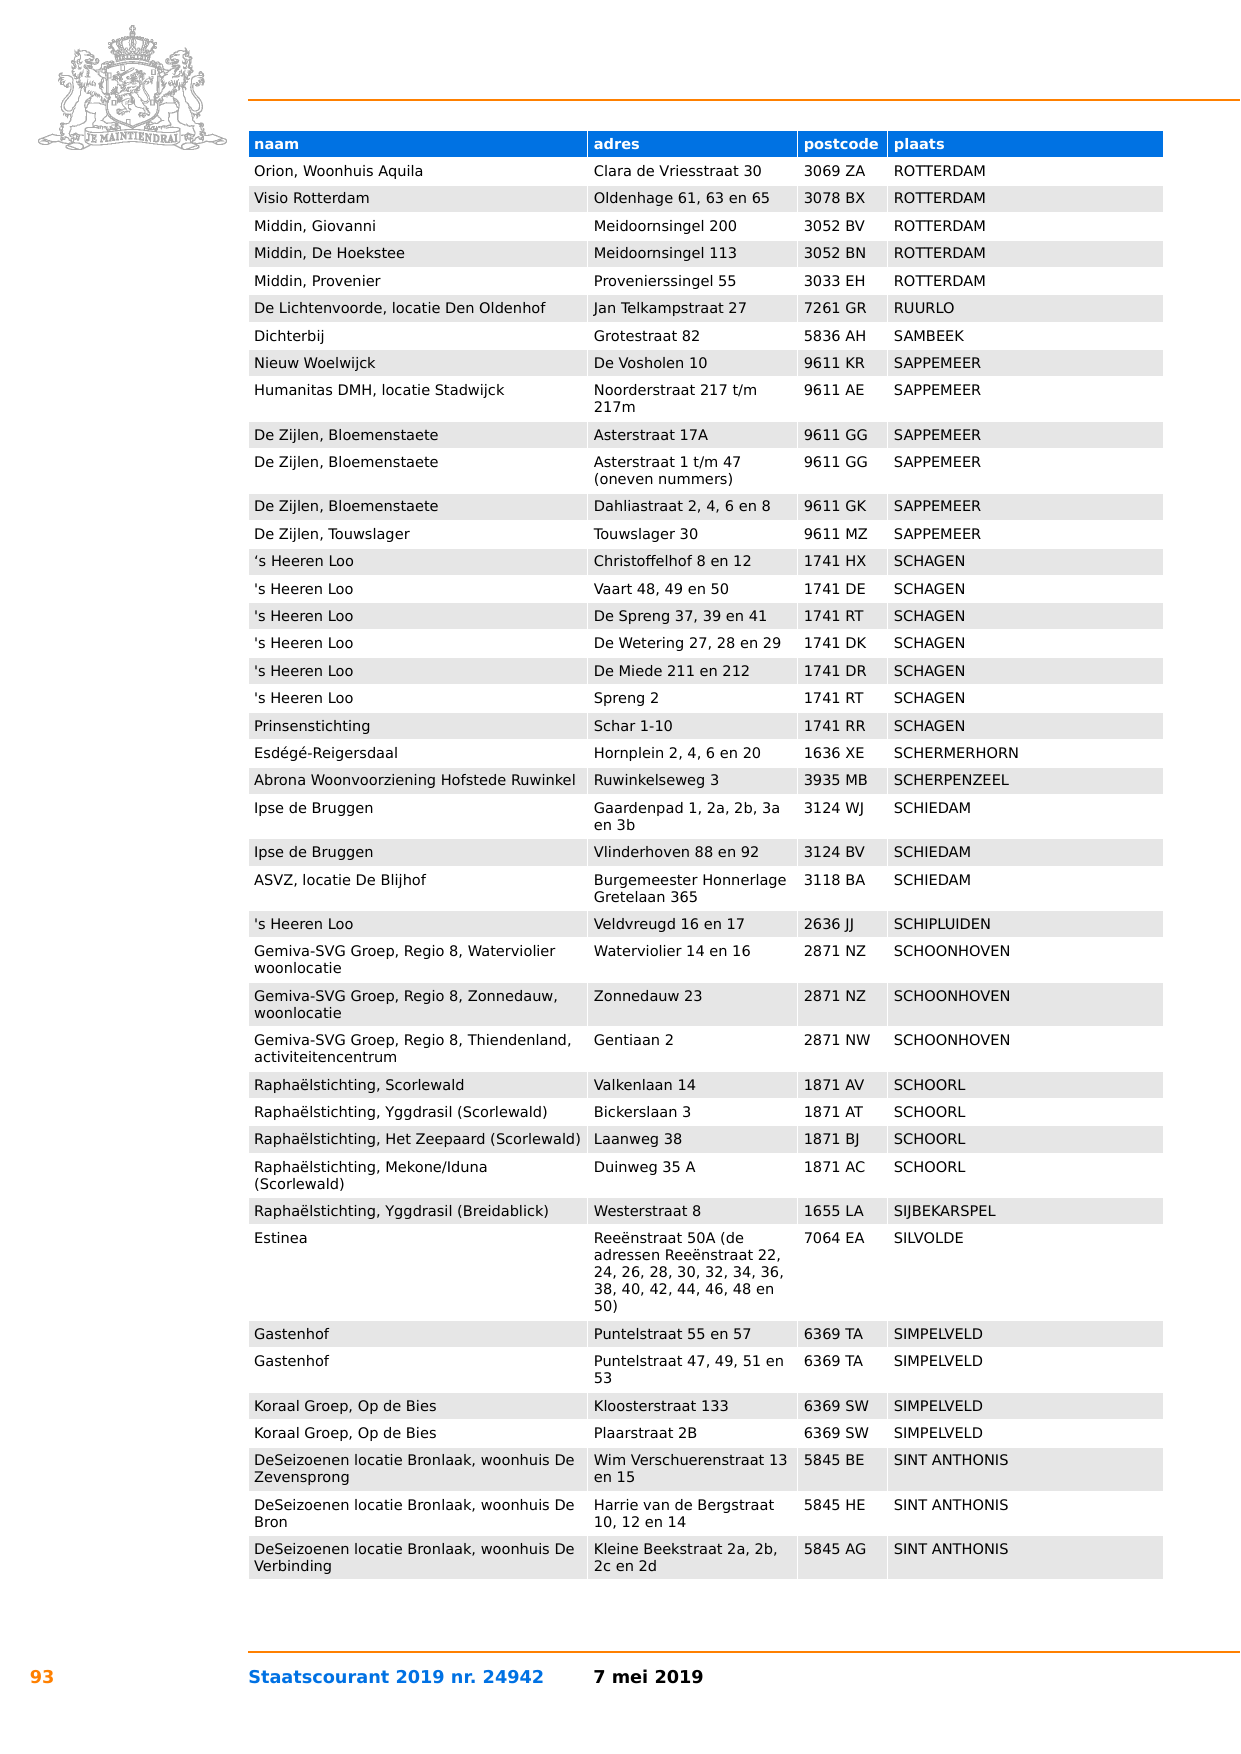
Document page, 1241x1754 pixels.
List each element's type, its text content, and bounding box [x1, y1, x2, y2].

table_cell Dichterbij [249, 323, 587, 349]
table_cell Vlinderhoven 88 en 92 [588, 839, 797, 866]
table_cell 1655 LA [798, 1198, 887, 1224]
table_cell 1871 AC [798, 1154, 887, 1197]
table_cell SIMPELVELD [888, 1321, 1163, 1347]
table_cell ROTTERDAM [888, 186, 1163, 212]
table_cell Grotestraat 82 [588, 323, 797, 349]
table_cell De Lichtenvoorde, locatie Den Oldenhof [249, 295, 587, 322]
table_cell De Vosholen 10 [588, 350, 797, 376]
table_cell ASVZ, locatie De Blijhof [249, 867, 587, 910]
table_cell 1741 RR [798, 713, 887, 739]
table_cell 6369 TA [798, 1348, 887, 1392]
table_cell SCHOORL [888, 1072, 1163, 1098]
table_cell 9611 MZ [798, 521, 887, 547]
table_cell SCHOORL [888, 1154, 1163, 1197]
table_cell Noorderstraat 217 t/m 217m [588, 378, 797, 421]
table_cell 3033 EH [798, 268, 887, 294]
table_cell Ipse de Bruggen [249, 795, 587, 838]
table_cell 9611 GG [798, 422, 887, 448]
table_cell Humanitas DMH, locatie Stadwijck [249, 378, 587, 421]
table_cell De Wetering 27, 28 en 29 [588, 631, 797, 657]
table_cell Vaart 48, 49 en 50 [588, 576, 797, 602]
table_cell Raphaëlstichting, Het Zeepaard (Scorlewald) [249, 1126, 587, 1153]
table_cell ‘s Heeren Loo [249, 549, 587, 575]
table_cell Burgemeester Honnerlage Gretelaan 365 [588, 867, 797, 910]
table_header postcode [798, 131, 887, 157]
table_cell Asterstraat 1 t/m 47 (oneven nummers) [588, 449, 797, 493]
table_cell SAPPEMEER [888, 521, 1163, 547]
table_cell Clara de Vriesstraat 30 [588, 158, 797, 185]
table_cell Raphaëlstichting, Mekone/Iduna (Scorlewald) [249, 1154, 587, 1197]
table_cell SCHERPENZEEL [888, 768, 1163, 794]
table_cell SAPPEMEER [888, 350, 1163, 376]
table_cell DeSeizoenen locatie Bronlaak, woonhuis De Verbinding [249, 1536, 587, 1579]
table_cell Abrona Woonvoorziening Hofstede Ruwinkel [249, 768, 587, 794]
table_header adres [588, 131, 797, 157]
table_cell Raphaëlstichting, Yggdrasil (Scorlewald) [249, 1099, 587, 1125]
table_cell Hornplein 2, 4, 6 en 20 [588, 740, 797, 767]
table_cell SCHIPLUIDEN [888, 911, 1163, 937]
table_cell Gastenhof [249, 1321, 587, 1347]
table_cell 1871 BJ [798, 1126, 887, 1153]
table_cell Zonnedauw 23 [588, 983, 797, 1026]
table_header plaats [888, 131, 1163, 157]
table_cell SCHAGEN [888, 713, 1163, 739]
table_cell 9611 KR [798, 350, 887, 376]
table_cell SAPPEMEER [888, 422, 1163, 448]
table_cell Koraal Groep, Op de Bies [249, 1420, 587, 1446]
table_cell Reeënstraat 50A (de adressen Reeënstraat 22, 24, 26, 28, 30, 32, 34, 36, 38, 40, 42, 44, 46, 48 en 50) [588, 1226, 797, 1320]
table_cell SCHOORL [888, 1126, 1163, 1153]
table_cell 3124 WJ [798, 795, 887, 838]
table_cell DeSeizoenen locatie Bronlaak, woonhuis De Zevensprong [249, 1448, 587, 1491]
table_cell De Zijlen, Bloemenstaete [249, 494, 587, 520]
table_cell Ipse de Bruggen [249, 839, 587, 866]
table_cell 5845 HE [798, 1492, 887, 1535]
table_cell Provenierssingel 55 [588, 268, 797, 294]
table_cell Laanweg 38 [588, 1126, 797, 1153]
table_cell 6369 TA [798, 1321, 887, 1347]
table_cell Prinsenstichting [249, 713, 587, 739]
table_cell De Spreng 37, 39 en 41 [588, 603, 797, 629]
table_cell Puntelstraat 47, 49, 51 en 53 [588, 1348, 797, 1392]
table_cell Meidoornsingel 200 [588, 213, 797, 239]
table_cell 9611 GK [798, 494, 887, 520]
table_cell SCHAGEN [888, 685, 1163, 712]
table_cell Valkenlaan 14 [588, 1072, 797, 1098]
table_cell SAMBEEK [888, 323, 1163, 349]
table_cell 3118 BA [798, 867, 887, 910]
table_header naam [249, 131, 587, 157]
table_cell 3124 BV [798, 839, 887, 866]
table_cell 1871 AT [798, 1099, 887, 1125]
table_cell SINT ANTHONIS [888, 1536, 1163, 1579]
table_cell Veldvreugd 16 en 17 [588, 911, 797, 937]
table_cell Kleine Beekstraat 2a, 2b, 2c en 2d [588, 1536, 797, 1579]
table_cell SCHAGEN [888, 631, 1163, 657]
table_cell RUURLO [888, 295, 1163, 322]
table_cell 1741 RT [798, 685, 887, 712]
table_cell 1741 RT [798, 603, 887, 629]
table_cell Puntelstraat 55 en 57 [588, 1321, 797, 1347]
table_cell Gemiva-SVG Groep, Regio 8, Waterviolier woonlocatie [249, 939, 587, 982]
table_cell 2636 JJ [798, 911, 887, 937]
table_cell 7064 EA [798, 1226, 887, 1320]
table_cell Gaardenpad 1, 2a, 2b, 3a en 3b [588, 795, 797, 838]
table_cell Wim Verschuerenstraat 13 en 15 [588, 1448, 797, 1491]
table_cell Duinweg 35 A [588, 1154, 797, 1197]
table_cell 3052 BN [798, 241, 887, 267]
table_cell 6369 SW [798, 1393, 887, 1419]
table_cell DeSeizoenen locatie Bronlaak, woonhuis De Bron [249, 1492, 587, 1535]
table_cell SCHIEDAM [888, 839, 1163, 866]
table_cell SCHAGEN [888, 576, 1163, 602]
table_cell 5836 AH [798, 323, 887, 349]
table_cell 9611 GG [798, 449, 887, 493]
table_cell De Zijlen, Bloemenstaete [249, 422, 587, 448]
table_cell SINT ANTHONIS [888, 1448, 1163, 1491]
table_cell De Miede 211 en 212 [588, 658, 797, 684]
table_cell Bickerslaan 3 [588, 1099, 797, 1125]
table_cell Estinea [249, 1226, 587, 1320]
table_cell 's Heeren Loo [249, 911, 587, 937]
table_cell Esdégé-Reigersdaal [249, 740, 587, 767]
table_cell SCHERMERHORN [888, 740, 1163, 767]
table_cell Christoffelhof 8 en 12 [588, 549, 797, 575]
table_cell Westerstraat 8 [588, 1198, 797, 1224]
table_cell SCHOONHOVEN [888, 983, 1163, 1026]
table_cell SCHIEDAM [888, 867, 1163, 910]
table_cell SCHOORL [888, 1099, 1163, 1125]
table_cell Asterstraat 17A [588, 422, 797, 448]
table_cell SILVOLDE [888, 1226, 1163, 1320]
table_cell SCHIEDAM [888, 795, 1163, 838]
table_cell 3935 MB [798, 768, 887, 794]
table_cell 1636 XE [798, 740, 887, 767]
table_cell SAPPEMEER [888, 494, 1163, 520]
table_cell 9611 AE [798, 378, 887, 421]
table_cell ROTTERDAM [888, 158, 1163, 185]
table_cell 7261 GR [798, 295, 887, 322]
table_cell Gemiva-SVG Groep, Regio 8, Thiendenland, activiteitencentrum [249, 1027, 587, 1071]
table_cell SIMPELVELD [888, 1393, 1163, 1419]
table_cell 1741 DK [798, 631, 887, 657]
table_cell 's Heeren Loo [249, 576, 587, 602]
table_cell Visio Rotterdam [249, 186, 587, 212]
table_cell 's Heeren Loo [249, 658, 587, 684]
table_cell Gentiaan 2 [588, 1027, 797, 1071]
table_cell Middin, De Hoekstee [249, 241, 587, 267]
table_cell SAPPEMEER [888, 378, 1163, 421]
table_cell Koraal Groep, Op de Bies [249, 1393, 587, 1419]
table_cell Touwslager 30 [588, 521, 797, 547]
table_cell 3078 BX [798, 186, 887, 212]
table_cell Raphaëlstichting, Scorlewald [249, 1072, 587, 1098]
table_cell SIJBEKARSPEL [888, 1198, 1163, 1224]
table_cell Kloosterstraat 133 [588, 1393, 797, 1419]
table_cell 3069 ZA [798, 158, 887, 185]
picture [38, 25, 227, 150]
table_cell 1741 DR [798, 658, 887, 684]
table_cell Raphaëlstichting, Yggdrasil (Breidablick) [249, 1198, 587, 1224]
table_cell SCHAGEN [888, 658, 1163, 684]
table_cell 's Heeren Loo [249, 631, 587, 657]
table_cell 's Heeren Loo [249, 603, 587, 629]
table_cell Dahliastraat 2, 4, 6 en 8 [588, 494, 797, 520]
table_cell 1871 AV [798, 1072, 887, 1098]
table_cell ROTTERDAM [888, 213, 1163, 239]
table_cell ROTTERDAM [888, 268, 1163, 294]
table_cell De Zijlen, Bloemenstaete [249, 449, 587, 493]
table_cell Plaarstraat 2B [588, 1420, 797, 1446]
table_cell SCHOONHOVEN [888, 939, 1163, 982]
table_cell Spreng 2 [588, 685, 797, 712]
table_cell Schar 1-10 [588, 713, 797, 739]
table_cell Middin, Giovanni [249, 213, 587, 239]
table_cell SCHAGEN [888, 603, 1163, 629]
table_cell 2871 NZ [798, 939, 887, 982]
table_cell SIMPELVELD [888, 1348, 1163, 1392]
table_cell 3052 BV [798, 213, 887, 239]
table_cell SCHAGEN [888, 549, 1163, 575]
table_cell SCHOONHOVEN [888, 1027, 1163, 1071]
table_cell Nieuw Woelwijck [249, 350, 587, 376]
table_cell SINT ANTHONIS [888, 1492, 1163, 1535]
table_cell 2871 NZ [798, 983, 887, 1026]
table_cell Meidoornsingel 113 [588, 241, 797, 267]
table_cell ROTTERDAM [888, 241, 1163, 267]
table_cell Gemiva-SVG Groep, Regio 8, Zonnedauw, woonlocatie [249, 983, 587, 1026]
table_cell Jan Telkampstraat 27 [588, 295, 797, 322]
table_cell SIMPELVELD [888, 1420, 1163, 1446]
table_cell De Zijlen, Touwslager [249, 521, 587, 547]
table_cell 5845 AG [798, 1536, 887, 1579]
table_cell Waterviolier 14 en 16 [588, 939, 797, 982]
table_cell 5845 BE [798, 1448, 887, 1491]
table_cell Middin, Provenier [249, 268, 587, 294]
table_cell 6369 SW [798, 1420, 887, 1446]
table_cell SAPPEMEER [888, 449, 1163, 493]
table_cell Orion, Woonhuis Aquila [249, 158, 587, 185]
table_cell Oldenhage 61, 63 en 65 [588, 186, 797, 212]
table_cell 1741 HX [798, 549, 887, 575]
table_cell Gastenhof [249, 1348, 587, 1392]
table_cell 1741 DE [798, 576, 887, 602]
table_cell 's Heeren Loo [249, 685, 587, 712]
table_cell Harrie van de Bergstraat 10, 12 en 14 [588, 1492, 797, 1535]
table_cell Ruwinkelseweg 3 [588, 768, 797, 794]
table_cell 2871 NW [798, 1027, 887, 1071]
